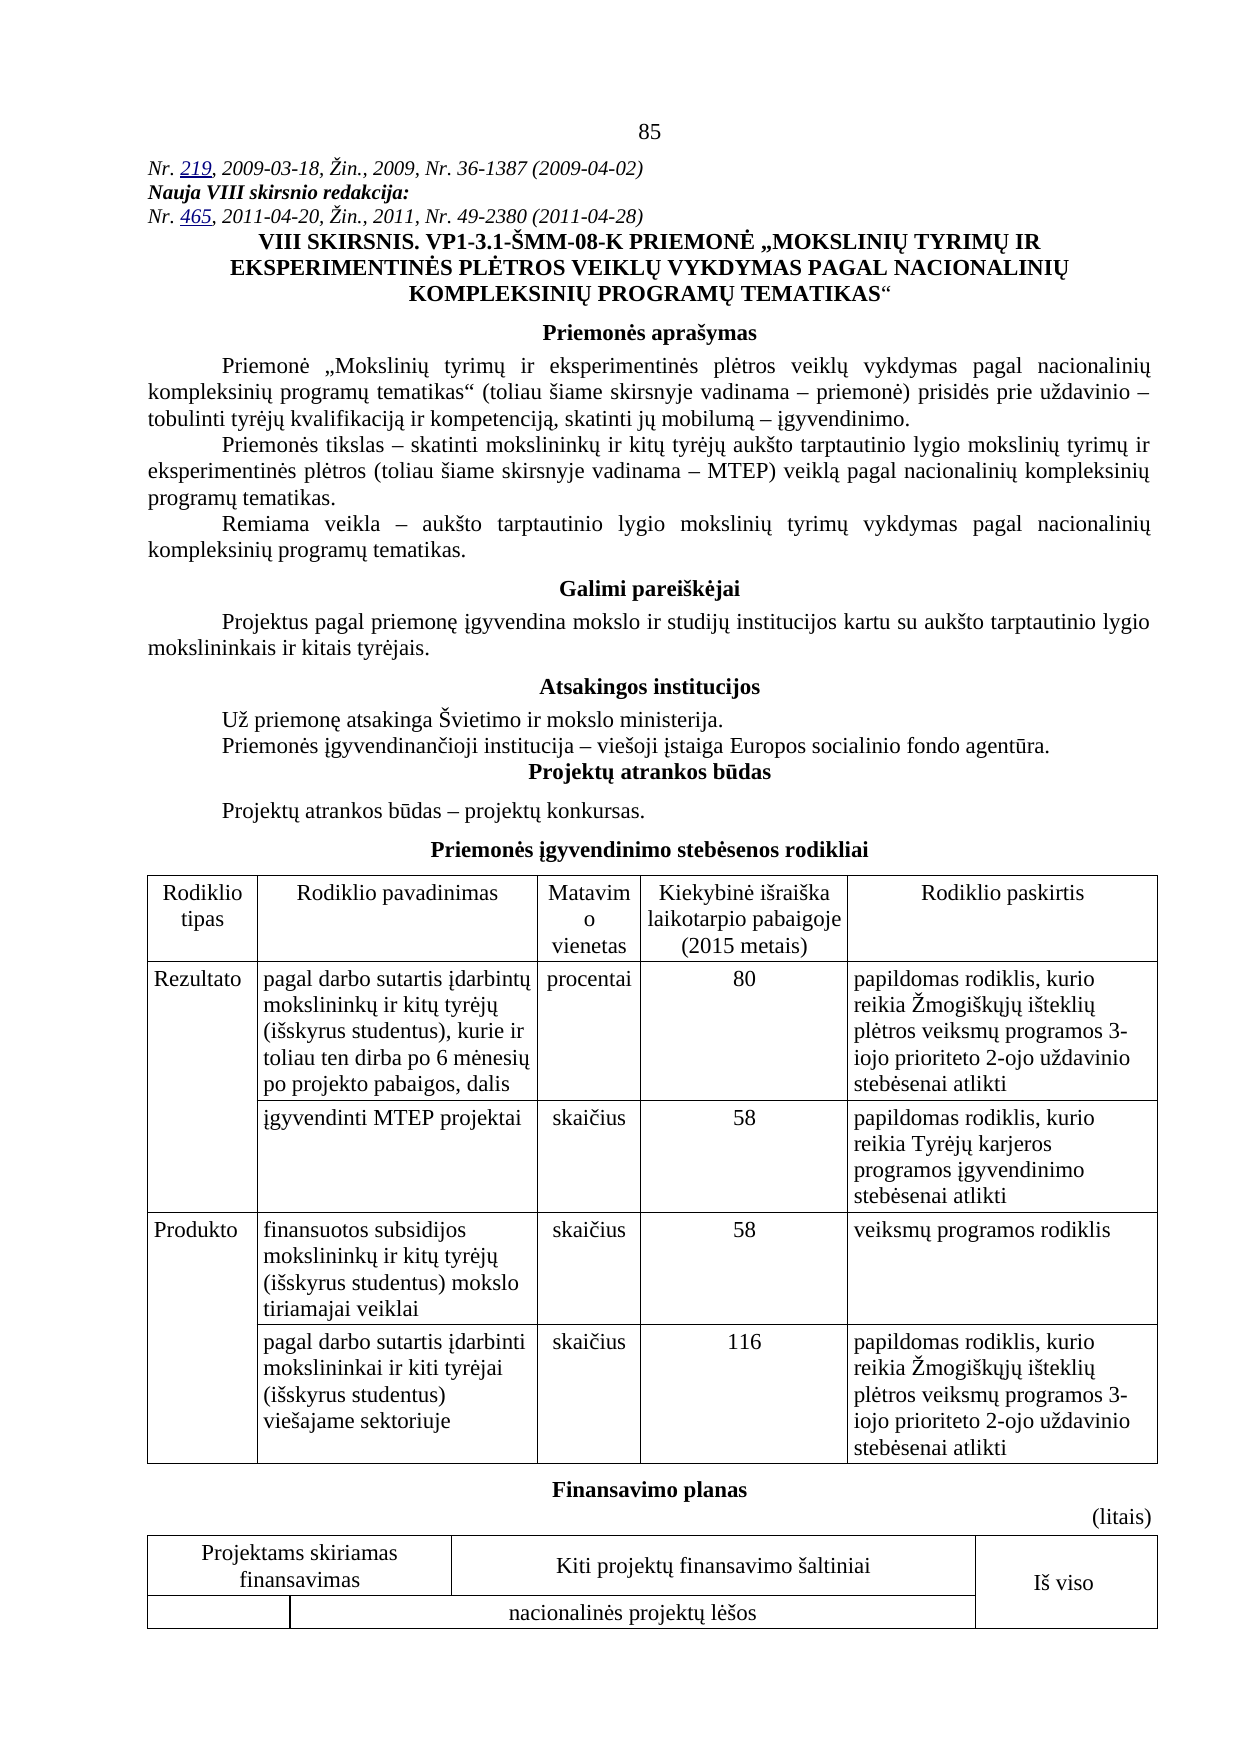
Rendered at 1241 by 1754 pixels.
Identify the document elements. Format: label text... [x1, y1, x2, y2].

text Atsakingos institucijos [148, 673, 1152, 699]
table_cell pagal darbo sutartis įdarbinti mokslininkai ir kiti tyrėjai (išskyrus studentus) viešajame sektoriuje [258, 1325, 537, 1463]
table_cell 58 [641, 1213, 847, 1324]
table_cell papildomas rodiklis, kurio reikia Tyrėjų karjeros programos įgyvendinimo stebėsenai atlikti [848, 1101, 1157, 1212]
table_cell [148, 1596, 289, 1628]
text Priemonės įgyvendinimo stebėsenos rodikliai [148, 836, 1152, 862]
table_cell finansuotos subsidijos mokslininkų ir kitų tyrėjų (išskyrus studentus) mokslo tiriamajai veiklai [258, 1213, 537, 1324]
table_cell 80 [641, 962, 847, 1099]
table_header Rodiklio paskirtis [848, 876, 1157, 961]
text Nauja VIII skirsnio redakcija: [148, 180, 1152, 204]
table_cell Produkto [148, 1213, 257, 1463]
table_cell papildomas rodiklis, kurio reikia Žmogiškųjų išteklių plėtros veiksmų programos 3-iojo prioriteto 2-ojo uždavinio stebėsenai atlikti [848, 1325, 1157, 1463]
text Priemonė „Mokslinių tyrimų ir eksperimentinės plėtros veiklų vykdymas pagal nacionalinių kompleksinių programų tematikas“ (toliau šiame skirsnyje vadinama – priemonė) prisidės prie uždavinio – tobulinti tyrėjų kvalifikaciją ir kompetenciją, skatinti jų mobilumą – įgyvendinimo. [148, 352, 1152, 431]
table_cell pagal darbo sutartis įdarbintų mokslininkų ir kitų tyrėjų (išskyrus studentus), kurie ir toliau ten dirba po 6 mėnesių po projekto pabaigos, dalis [258, 962, 537, 1099]
text (litais) [148, 1503, 1152, 1529]
text Galimi pareiškėjai [148, 575, 1152, 602]
table_cell skaičius [538, 1101, 640, 1212]
table_header Projektams skiriamas finansavimas [148, 1536, 451, 1595]
text Projektų atrankos būdas – projektų konkursas. [148, 797, 1152, 824]
table_cell skaičius [538, 1213, 640, 1324]
table_cell papildomas rodiklis, kurio reikia Žmogiškųjų išteklių plėtros veiksmų programos 3-iojo prioriteto 2-ojo uždavinio stebėsenai atlikti [848, 962, 1157, 1099]
table_header Rodiklio tipas [148, 876, 257, 961]
table_cell įgyvendinti MTEP projektai [258, 1101, 537, 1212]
text VIII SKIRSNIS. VP1-3.1-ŠMM-08-K PRIEMONĖ „MOKSLINIŲ TYRIMŲ IR EKSPERIMENTINĖS PLĖTROS VEIKLŲ VYKDYMAS PAGAL NACIONALINIŲ KOMPLEKSINIŲ PROGRAMŲ TEMATIKAS“ [148, 228, 1152, 307]
text Nr. 465, 2011-04-20, Žin., 2011, Nr. 49-2380 (2011-04-28) [148, 204, 1152, 228]
text Remiama veikla – aukšto tarptautinio lygio mokslinių tyrimų vykdymas pagal nacionalinių kompleksinių programų tematikas. [148, 510, 1152, 563]
table_header Rodiklio pavadinimas [258, 876, 537, 961]
text Finansavimo planas [148, 1476, 1152, 1503]
table_cell procentai [538, 962, 640, 1099]
table_header Kiekybinė išraiška laikotarpio pabaigoje (2015 metais) [641, 876, 847, 961]
text Priemonės aprašymas [148, 319, 1152, 346]
table_header Matavimo vienetas [538, 876, 640, 961]
text Projektus pagal priemonę įgyvendina mokslo ir studijų institucijos kartu su aukšto tarptautinio lygio mokslininkais ir kitais tyrėjais. [148, 608, 1152, 661]
text Priemonės įgyvendinančioji institucija – viešoji įstaiga Europos socialinio fondo agentūra. [148, 732, 1152, 758]
table_cell nacionalinės projektų lėšos [291, 1596, 975, 1628]
table_cell 116 [641, 1325, 847, 1463]
table_header Kiti projektų finansavimo šaltiniai [452, 1536, 975, 1595]
text Už priemonę atsakinga Švietimo ir mokslo ministerija. [148, 706, 1152, 732]
table_cell Rezultato [148, 962, 257, 1212]
table_cell veiksmų programos rodiklis [848, 1213, 1157, 1324]
table_cell skaičius [538, 1325, 640, 1463]
text Nr. 219, 2009-03-18, Žin., 2009, Nr. 36-1387 (2009-04-02) [148, 156, 1152, 180]
table_cell 58 [641, 1101, 847, 1212]
table_header Iš viso [976, 1536, 1157, 1628]
text Priemonės tikslas – skatinti mokslininkų ir kitų tyrėjų aukšto tarptautinio lygio mokslinių tyrimų ir eksperimentinės plėtros (toliau šiame skirsnyje vadinama – MTEP) veiklą pagal nacionalinių kompleksinių programų tematikas. [148, 431, 1152, 510]
text Projektų atrankos būdas [148, 758, 1152, 785]
